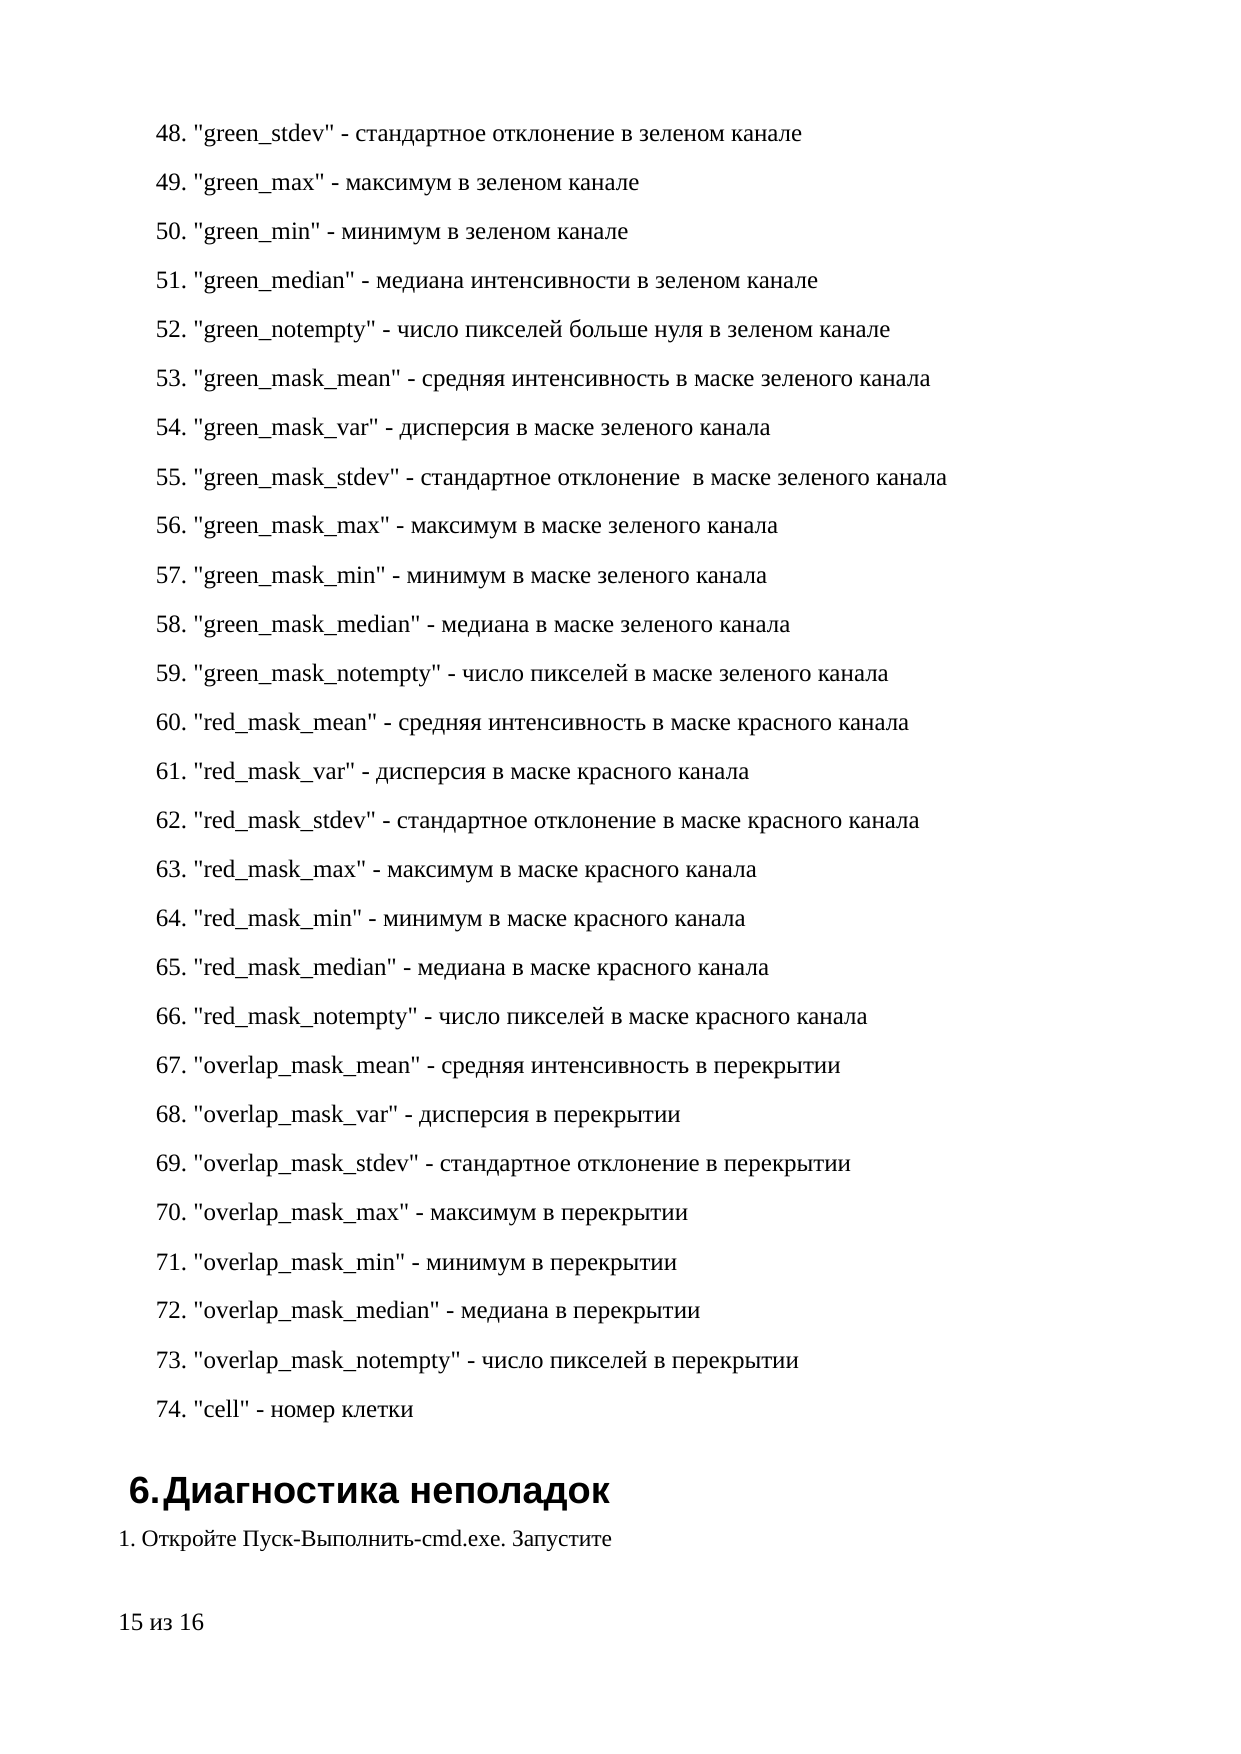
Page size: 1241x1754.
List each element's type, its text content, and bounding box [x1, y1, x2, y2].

list "green_mask_min" - минимум в маске зеленого канала [156, 560, 1122, 588]
list "overlap_mask_stdev" - стандартное отклонение в перекрытии [156, 1148, 1122, 1177]
list "green_mask_stdev" - стандартное отклонение в маске зеленого канала [156, 462, 1122, 490]
list "green_notempty" - число пикселей больше нуля в зеленом канале [156, 314, 1122, 343]
list "green_mask_var" - дисперсия в маске зеленого канала [156, 412, 1122, 441]
list "green_max" - максимум в зеленом канале [156, 167, 1122, 196]
subtitle Диагностика неполадок [118, 1468, 1122, 1511]
list "red_mask_notempty" - число пикселей в маске красного канала [156, 1001, 1122, 1030]
list "green_mask_mean" - средняя интенсивность в маске зеленого канала [156, 363, 1122, 392]
list "green_median" - медиана интенсивности в зеленом канале [156, 265, 1122, 294]
list "overlap_mask_var" - дисперсия в перекрытии [156, 1099, 1122, 1128]
list "green_mask_median" - медиана в маске зеленого канала [156, 609, 1122, 637]
list "overlap_mask_min" - минимум в перекрытии [156, 1247, 1122, 1275]
list "green_mask_notempty" - число пикселей в маске зеленого канала [156, 658, 1122, 687]
list "red_mask_median" - медиана в маске красного канала [156, 952, 1122, 981]
list "overlap_mask_max" - максимум в перекрытии [156, 1197, 1122, 1226]
list "green_stdev" - стандартное отклонение в зеленом канале [156, 118, 1122, 147]
list "overlap_mask_mean" - средняя интенсивность в перекрытии [156, 1050, 1122, 1079]
list "red_mask_min" - минимум в маске красного канала [156, 903, 1122, 932]
list "green_min" - минимум в зеленом канале [156, 216, 1122, 245]
list "red_mask_stdev" - стандартное отклонение в маске красного канала [156, 805, 1122, 834]
list "red_mask_max" - максимум в маске красного канала [156, 854, 1122, 883]
list "red_mask_mean" - средняя интенсивность в маске красного канала [156, 707, 1122, 736]
list "green_mask_max" - максимум в маске зеленого канала [156, 511, 1122, 539]
list "red_mask_var" - дисперсия в маске красного канала [156, 756, 1122, 785]
list "cell" - номер клетки [156, 1394, 1122, 1422]
list "overlap_mask_median" - медиана в перекрытии [156, 1296, 1122, 1324]
text 1. Откройте Пуск-Выполнить-cmd.exe. Запустите [118, 1524, 1122, 1551]
list "overlap_mask_notempty" - число пикселей в перекрытии [156, 1345, 1122, 1373]
